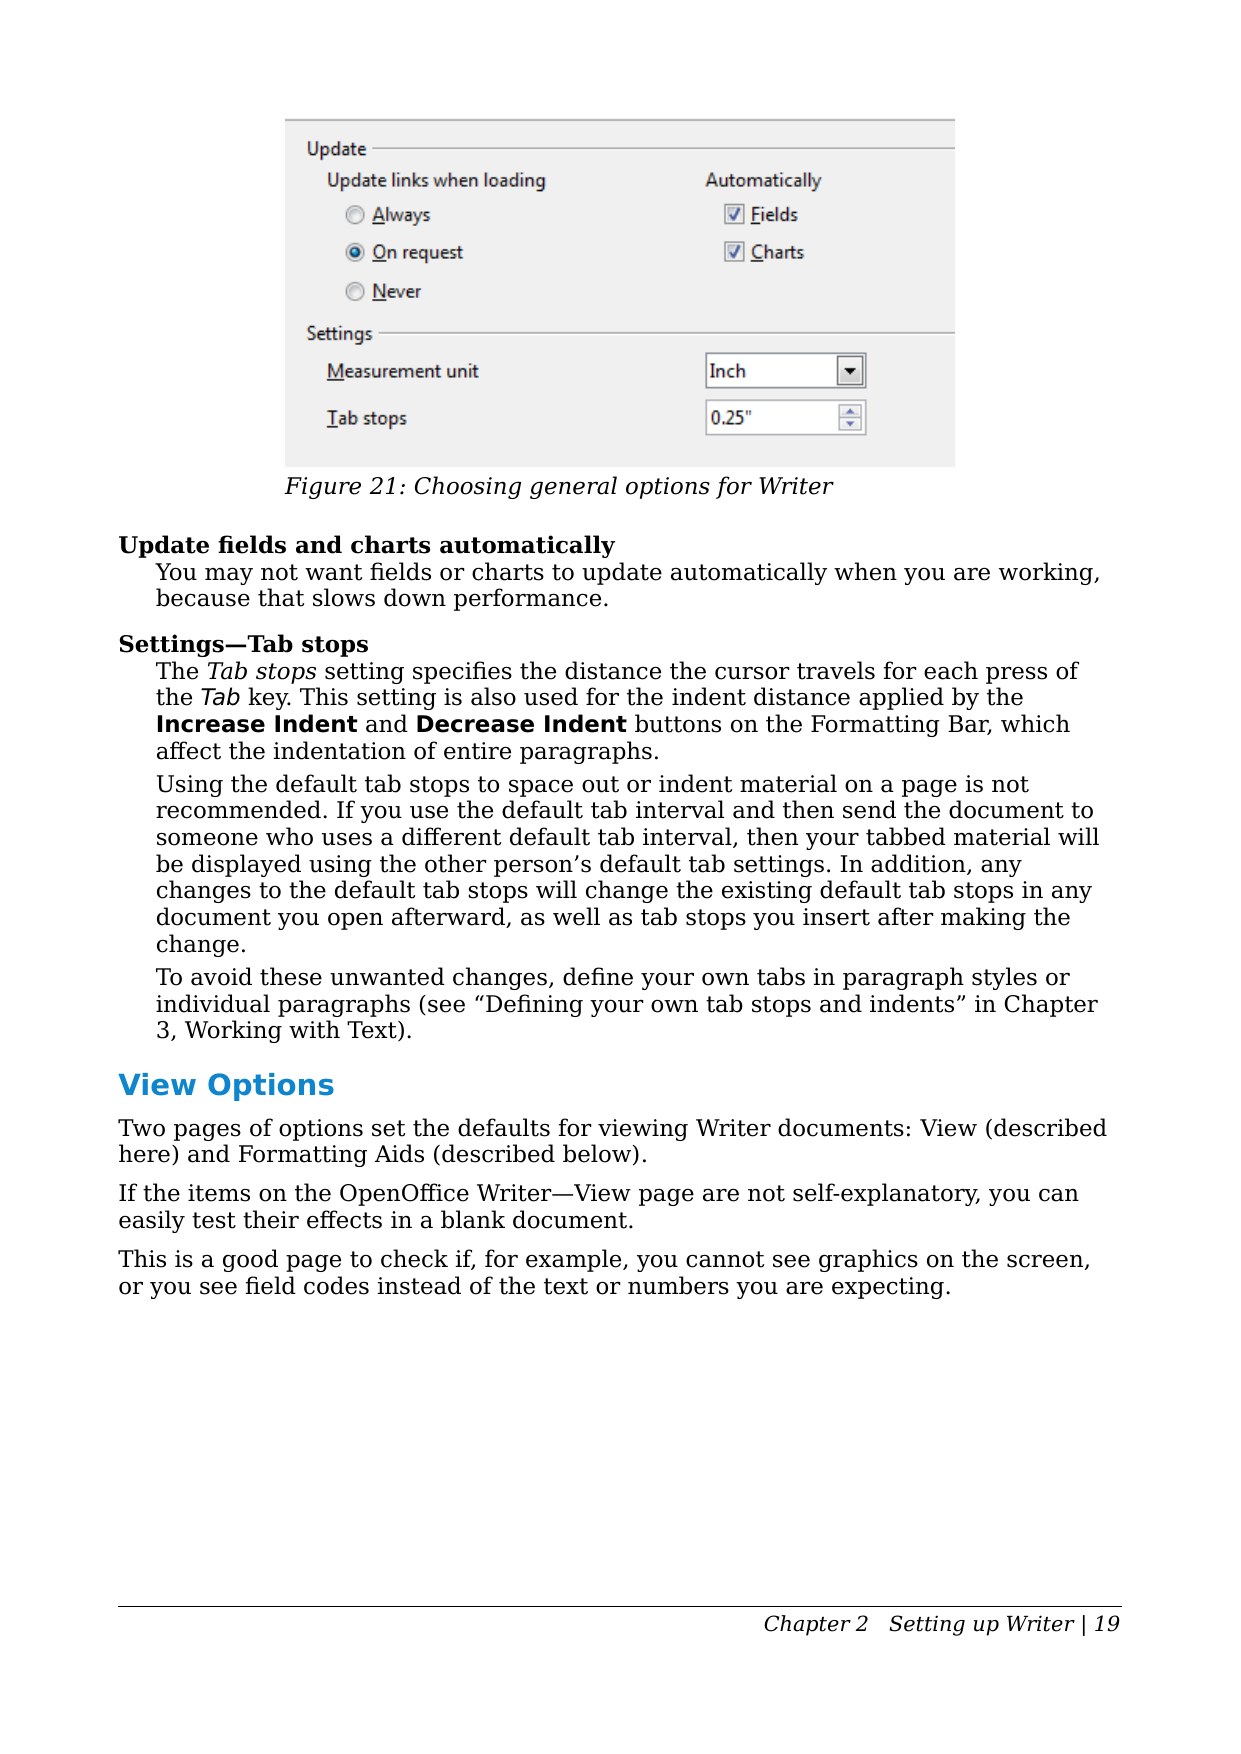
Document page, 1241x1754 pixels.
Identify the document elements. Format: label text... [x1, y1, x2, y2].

text The Tab stops setting specifies the distance the cursor travels for each press of the Tab key. This setting is also used for the indent distance applied by the Increase Indent and Decrease Indent buttons on the Formatting Bar, which affect the indentation of entire paragraphs. [156, 658, 1122, 764]
text Settings—Tab stops [118, 631, 1122, 658]
text To avoid these unwanted changes, define your own tabs in paragraph styles or individual paragraphs (see “Defining your own tab stops and indents” in Chapter 3, Working with Text). [156, 964, 1122, 1044]
text Using the default tab stops to space out or indent material on a page is not recommended. If you use the default tab interval and then send the document to someone who uses a different default tab interval, then your tabbed material will be displayed using the other person’s default tab settings. In addition, any changes to the default tab stops will change the existing default tab stops in any document you open afterward, as well as tab stops you insert after making the change. [156, 771, 1122, 958]
text This is a good page to check if, for example, you cannot see graphics on the screen, or you see field codes instead of the text or numbers you are expecting. [118, 1246, 1122, 1300]
text Two pages of options set the defaults for viewing Writer documents: View (described here) and Formatting Aids (described below). [118, 1115, 1122, 1168]
picture [285, 118, 956, 467]
text Update fields and charts automatically [118, 532, 1122, 559]
text You may not want fields or charts to update automatically when you are working, because that slows down performance. [156, 559, 1122, 612]
text If the items on the OpenOffice Writer—View page are not self-explanatory, you can easily test their effects in a blank document. [118, 1181, 1122, 1234]
subtitle View Options [118, 1068, 1122, 1102]
text Figure 21: Choosing general options for Writer [285, 473, 955, 500]
